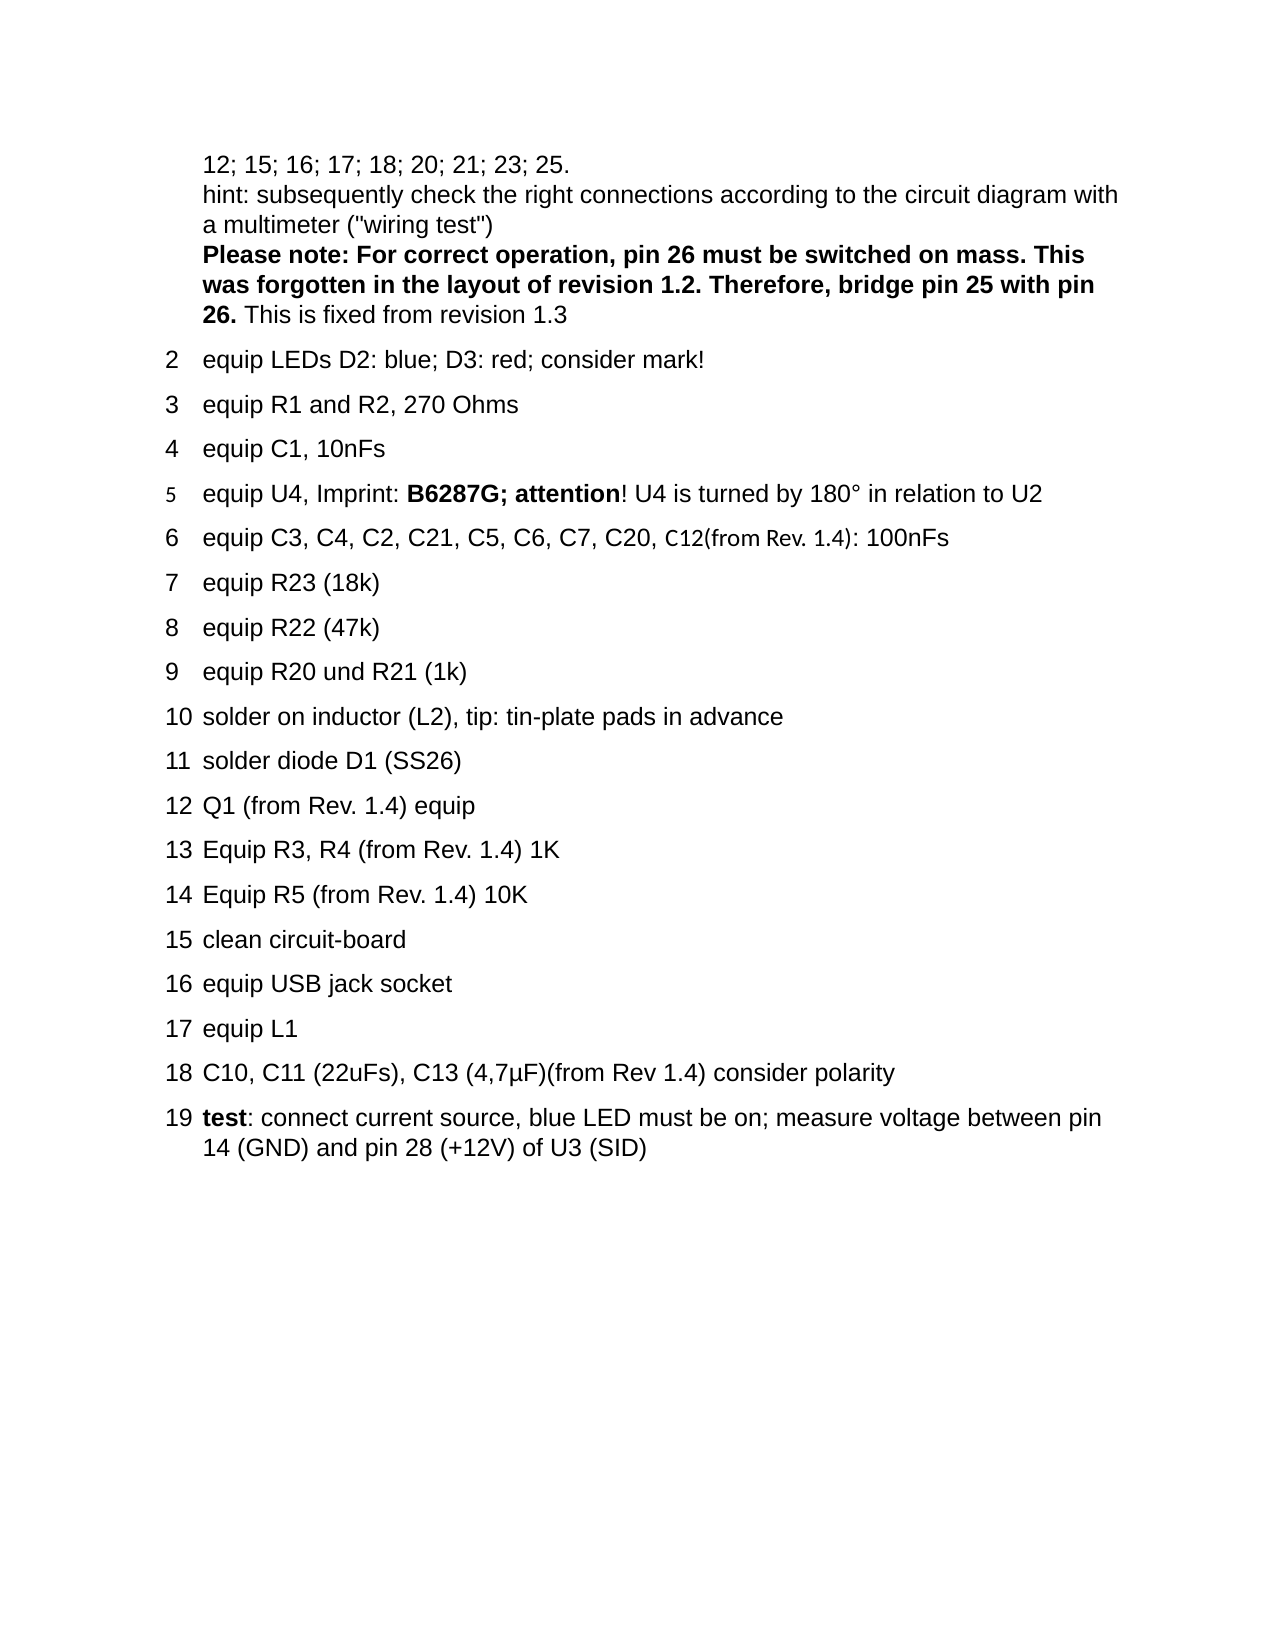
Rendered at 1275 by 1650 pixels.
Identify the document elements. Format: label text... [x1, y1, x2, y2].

list equip R23 (18k) [165, 567, 1125, 597]
list solder diode D1 (SS26) [165, 746, 1125, 776]
list equip R22 (47k) [165, 612, 1125, 642]
list equip L1 [165, 1013, 1125, 1043]
list equip C1, 10nFs [165, 434, 1125, 464]
list equip C3, C4, C2, C21, C5, C6, C7, C20, C12(from Rev. 1.4): 100nFs [165, 523, 1125, 553]
list test: connect current source, blue LED must be on; measure voltage between pin 14 (GND) and pin 28 (+12V) of U3 (SID) [165, 1102, 1125, 1162]
list equip R20 und R21 (1k) [165, 657, 1125, 687]
list equip U4, Imprint: B6287G; attention! U4 is turned by 180° in relation to U2 [165, 478, 1125, 508]
list Equip R3, R4 (from Rev. 1.4) 1K [165, 835, 1125, 865]
list C10, C11 (22uFs), C13 (4,7µF)(from Rev 1.4) consider polarity [165, 1058, 1125, 1088]
list 12; 15; 16; 17; 18; 20; 21; 23; 25. hint: subsequently check the right connections according to the circuit diagram with a multimeter ("wiring test") Please note: For correct operation, pin 26 must be switched on mass. This was forgotten in the layout of revision 1.2. Therefore, bridge pin 25 with pin 26. This is fixed from revision 1.3 [165, 150, 1125, 330]
list Equip R5 (from Rev. 1.4) 10K [165, 879, 1125, 909]
list equip USB jack socket [165, 969, 1125, 999]
list equip LEDs D2: blue; D3: red; consider mark! [165, 344, 1125, 374]
list Q1 (from Rev. 1.4) equip [165, 790, 1125, 820]
list solder on inductor (L2), tip: tin-plate pads in advance [165, 701, 1125, 731]
list clean circuit-board [165, 924, 1125, 954]
list equip R1 and R2, 270 Ohms [165, 389, 1125, 419]
